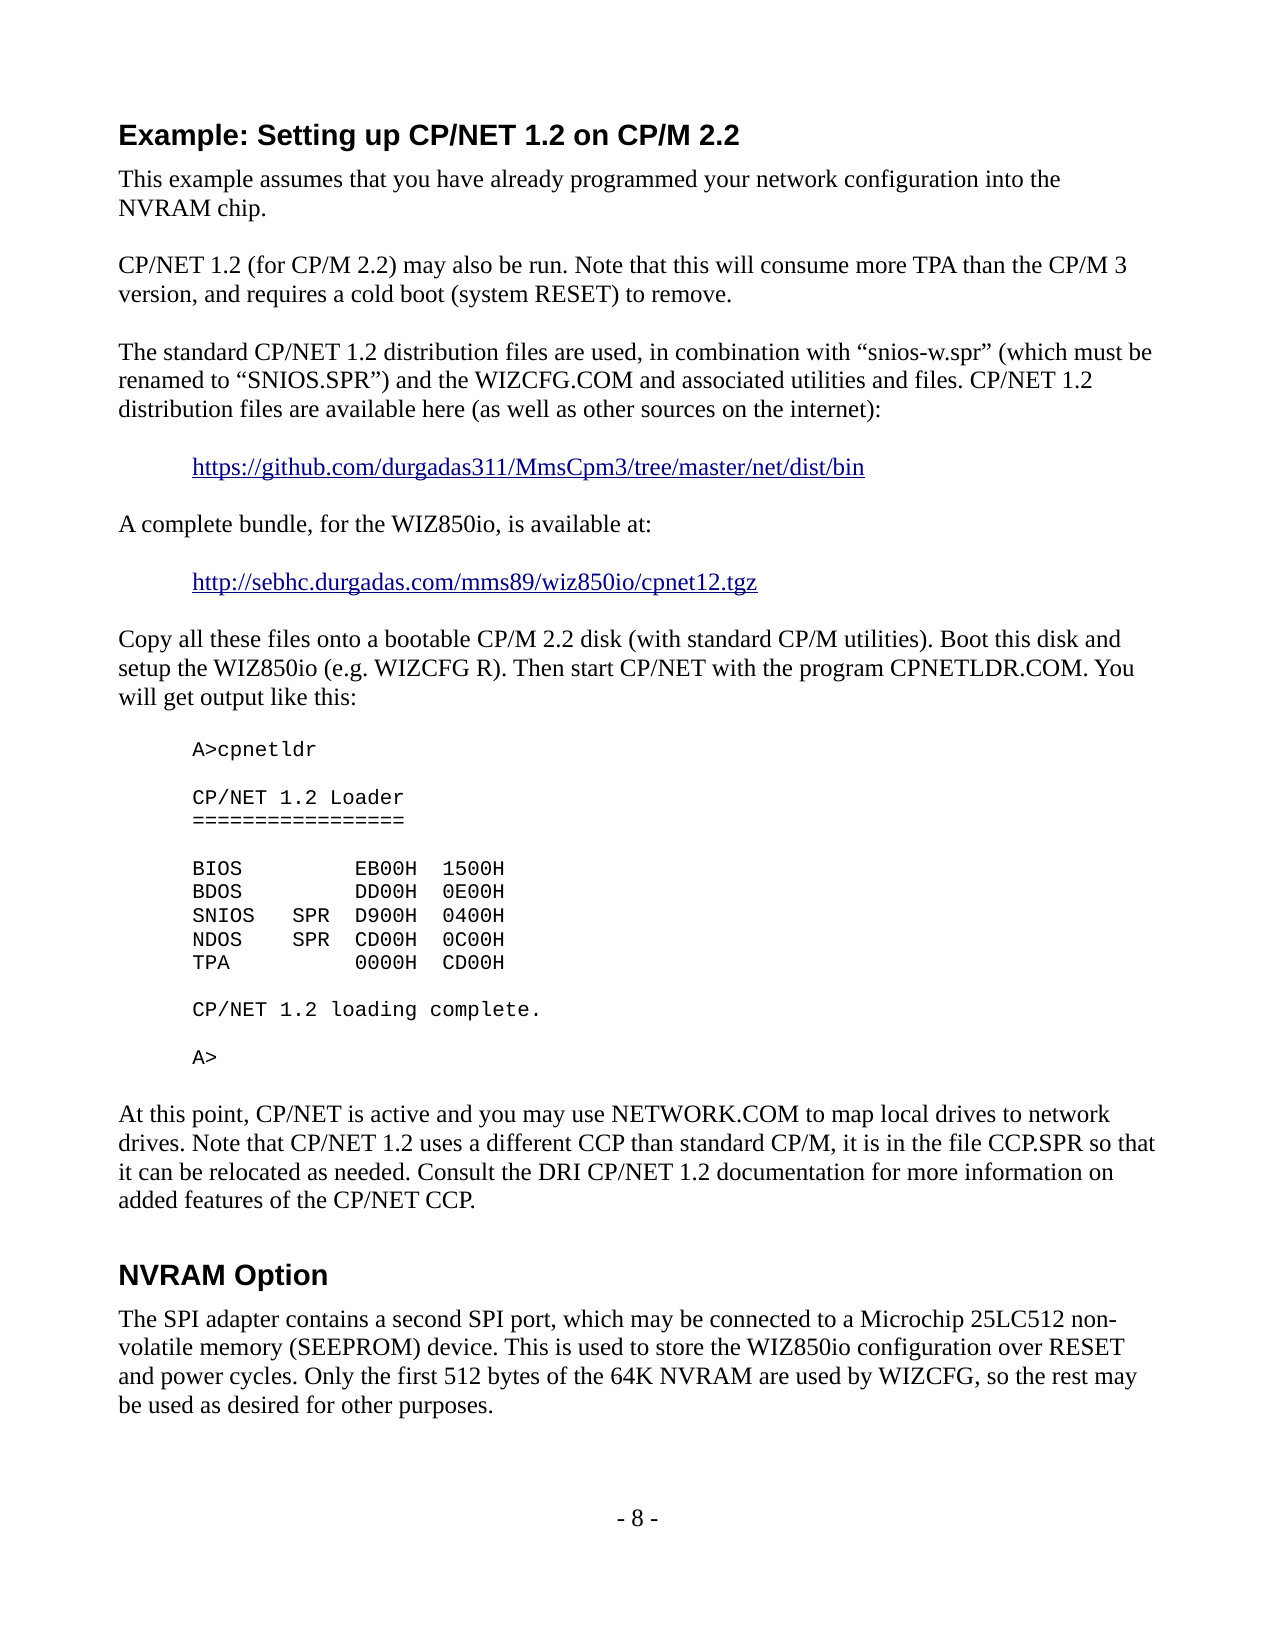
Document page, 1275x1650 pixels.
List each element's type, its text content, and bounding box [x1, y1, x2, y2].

text SNIOS SPR D900H 0400H [192, 905, 1157, 928]
subtitle Example: Setting up CP/NET 1.2 on CP/M 2.2 [118, 118, 1157, 152]
text This example assumes that you have already programmed your network configuration into the NVRAM chip. [118, 164, 1157, 222]
text A>cpnetldr [192, 739, 1157, 763]
text BIOS EB00H 1500H [192, 858, 1157, 881]
text ================= [192, 810, 1157, 834]
text A complete bundle, for the WIZ850io, is available at: [118, 509, 1157, 538]
text NDOS SPR CD00H 0C00H [192, 928, 1157, 952]
text TPA 0000H CD00H [192, 952, 1157, 976]
text At this point, CP/NET is active and you may use NETWORK.COM to map local drives to network drives. Note that CP/NET 1.2 uses a different CCP than standard CP/M, it is in the file CCP.SPR so that it can be relocated as needed. Consult the DRI CP/NET 1.2 documentation for more information on added features of the CP/NET CCP. [118, 1099, 1157, 1214]
text Copy all these files onto a bootable CP/M 2.2 disk (with standard CP/M utilities). Boot this disk and setup the WIZ850io (e.g. WIZCFG R). Then start CP/NET with the program CPNETLDR.COM. You will get output like this: [118, 624, 1157, 711]
text A> [192, 1047, 1157, 1070]
text The SPI adapter contains a second SPI port, which may be connected to a Microchip 25LC512 non-volatile memory (SEEPROM) device. This is used to store the WIZ850io configuration over RESET and power cycles. Only the first 512 bytes of the 64K NVRAM are used by WIZCFG, so the rest may be used as desired for other purposes. [118, 1304, 1157, 1419]
text CP/NET 1.2 loading complete. [192, 999, 1157, 1023]
text CP/NET 1.2 (for CP/M 2.2) may also be run. Note that this will consume more TPA than the CP/M 3 version, and requires a cold boot (system RESET) to remove. [118, 251, 1157, 308]
text BDOS DD00H 0E00H [192, 881, 1157, 905]
text CP/NET 1.2 Loader [192, 787, 1157, 810]
text http://sebhc.durgadas.com/mms89/wiz850io/cpnet12.tgz [192, 567, 1157, 596]
text The standard CP/NET 1.2 distribution files are used, in combination with “snios-w.spr” (which must be renamed to “SNIOS.SPR”) and the WIZCFG.COM and associated utilities and files. CP/NET 1.2 distribution files are available here (as well as other sources on the internet): [118, 337, 1157, 423]
subtitle NVRAM Option [118, 1257, 1157, 1291]
text https://github.com/durgadas311/MmsCpm3/tree/master/net/dist/bin [192, 452, 1157, 481]
